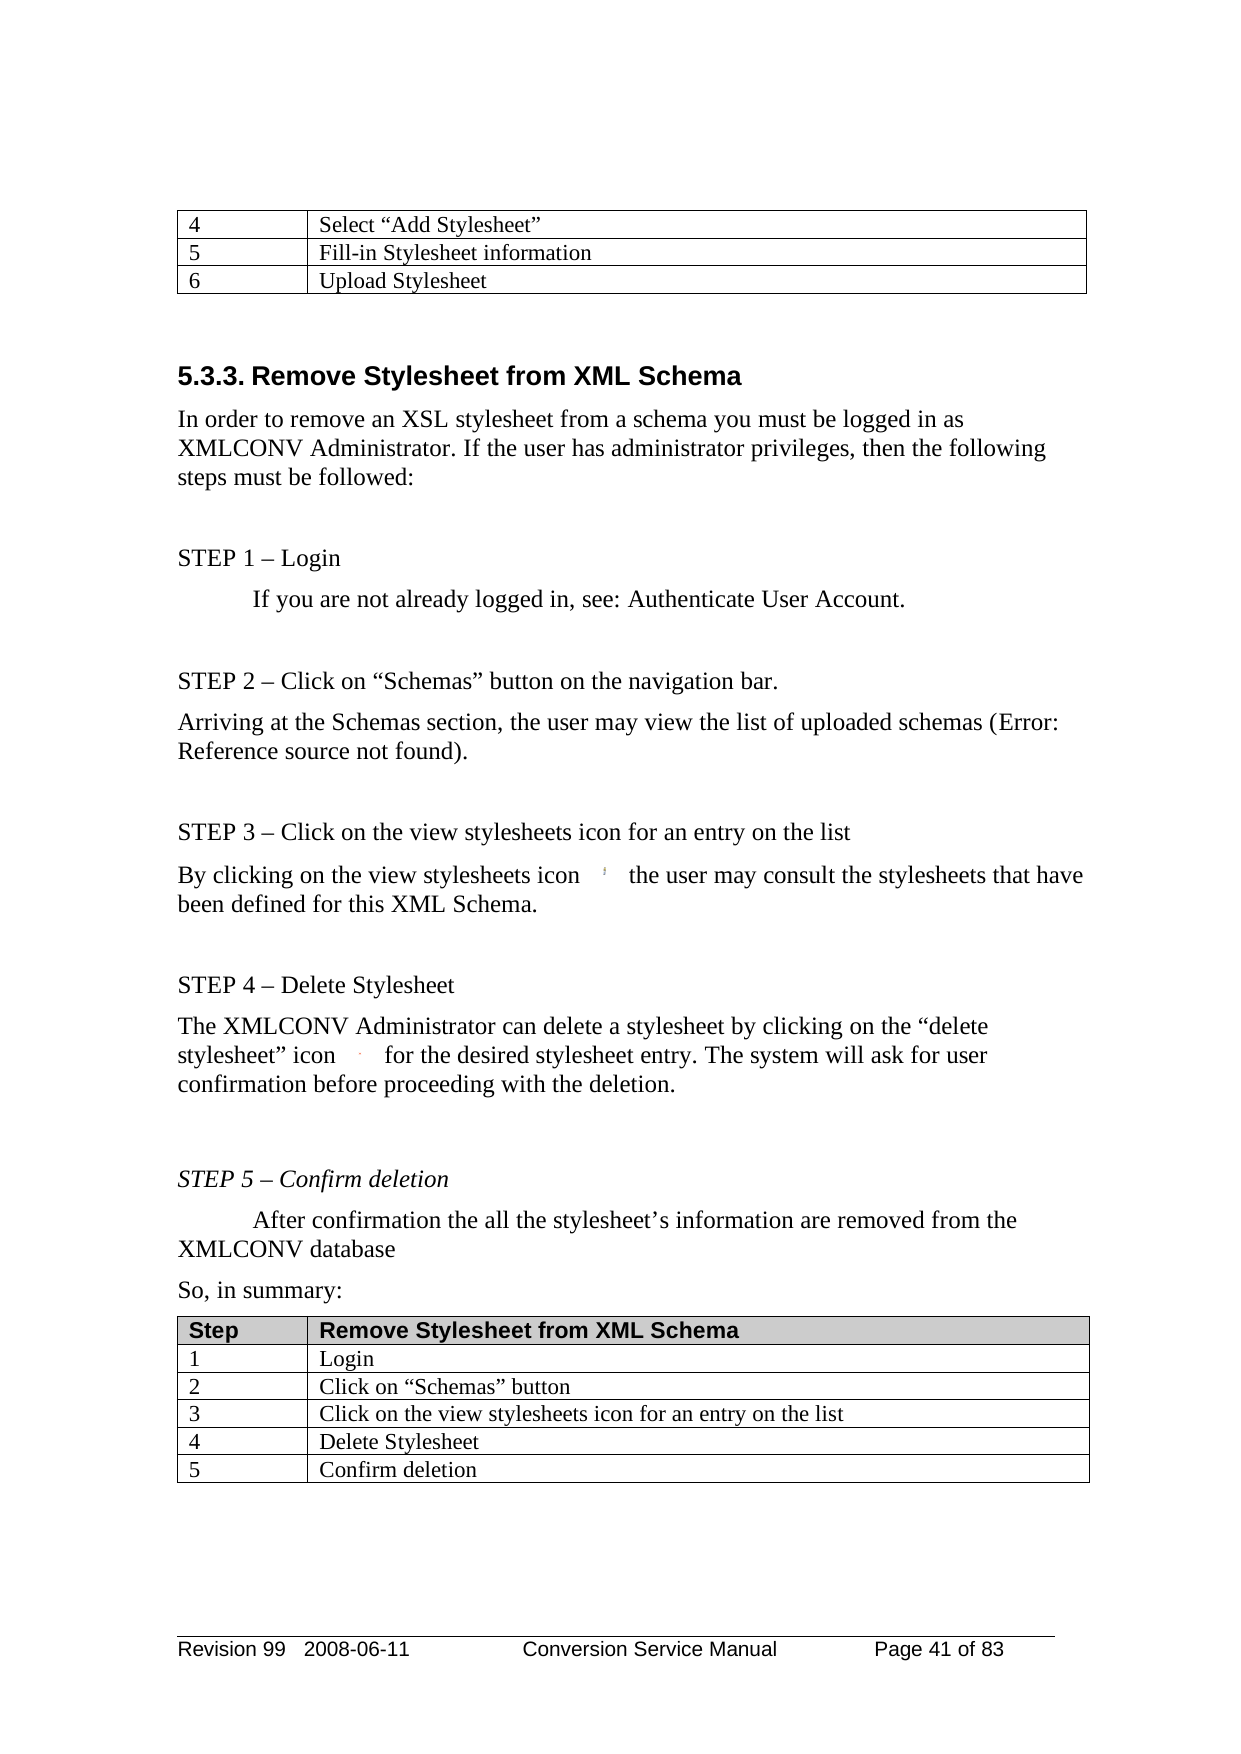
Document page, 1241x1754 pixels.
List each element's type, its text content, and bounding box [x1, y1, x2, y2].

table_cell Click on the view stylesheets icon for an entry on the list [308, 1400, 1089, 1427]
text STEP 5 – Confirm deletion [177, 1163, 1092, 1193]
table_header Step [178, 1317, 307, 1344]
text By clicking on the view stylesheets icon the user may consult the stylesheets that have been defined for this XML Schema. [177, 858, 1092, 918]
table_cell Confirm deletion [308, 1455, 1089, 1482]
text The XMLCONV Administrator can delete a stylesheet by clicking on the “delete stylesheet” icon for the desired stylesheet entry. The system will ask for user confirmation before proceeding with the deletion. [177, 1011, 1092, 1098]
text In order to remove an XSL stylesheet from a schema you must be logged in as XMLCONV Administrator. If the user has administrator privileges, then the following steps must be followed: [177, 403, 1092, 491]
table_cell Login [308, 1345, 1089, 1372]
text STEP 1 – Login [177, 543, 1092, 572]
text Arriving at the Schemas section, the user may view the list of uploaded schemas (). [177, 707, 1092, 765]
table_cell 5 [178, 1455, 307, 1482]
table_cell 5 [178, 239, 307, 265]
subtitle Remove Stylesheet from XML Schema [177, 360, 1092, 391]
table_header Remove Stylesheet from XML Schema [308, 1317, 1089, 1344]
text STEP 4 – Delete Stylesheet [177, 970, 1092, 999]
table_cell 3 [178, 1400, 307, 1427]
text STEP 2 – Click on “Schemas” button on the navigation bar. [177, 666, 1092, 695]
text After confirmation the all the stylesheet’s information are removed from the XMLCONV database [177, 1205, 1092, 1263]
text If you are not already logged in, see: Authenticate User Account. [177, 584, 1092, 613]
table_cell 1 [178, 1345, 307, 1372]
text So, in summary: [177, 1275, 1092, 1304]
table_cell Select “Add Stylesheet” [308, 211, 1086, 238]
table_cell 6 [178, 266, 307, 293]
table_cell 4 [178, 1428, 307, 1454]
text STEP 3 – Click on the view stylesheets icon for an entry on the list [177, 817, 1092, 846]
table_cell Delete Stylesheet [308, 1428, 1089, 1454]
table_cell Upload Stylesheet [308, 266, 1086, 293]
table_cell Fill-in Stylesheet information [308, 239, 1086, 265]
table_cell 2 [178, 1373, 307, 1399]
table_cell 4 [178, 211, 307, 238]
table_cell Click on “Schemas” button [308, 1373, 1089, 1399]
